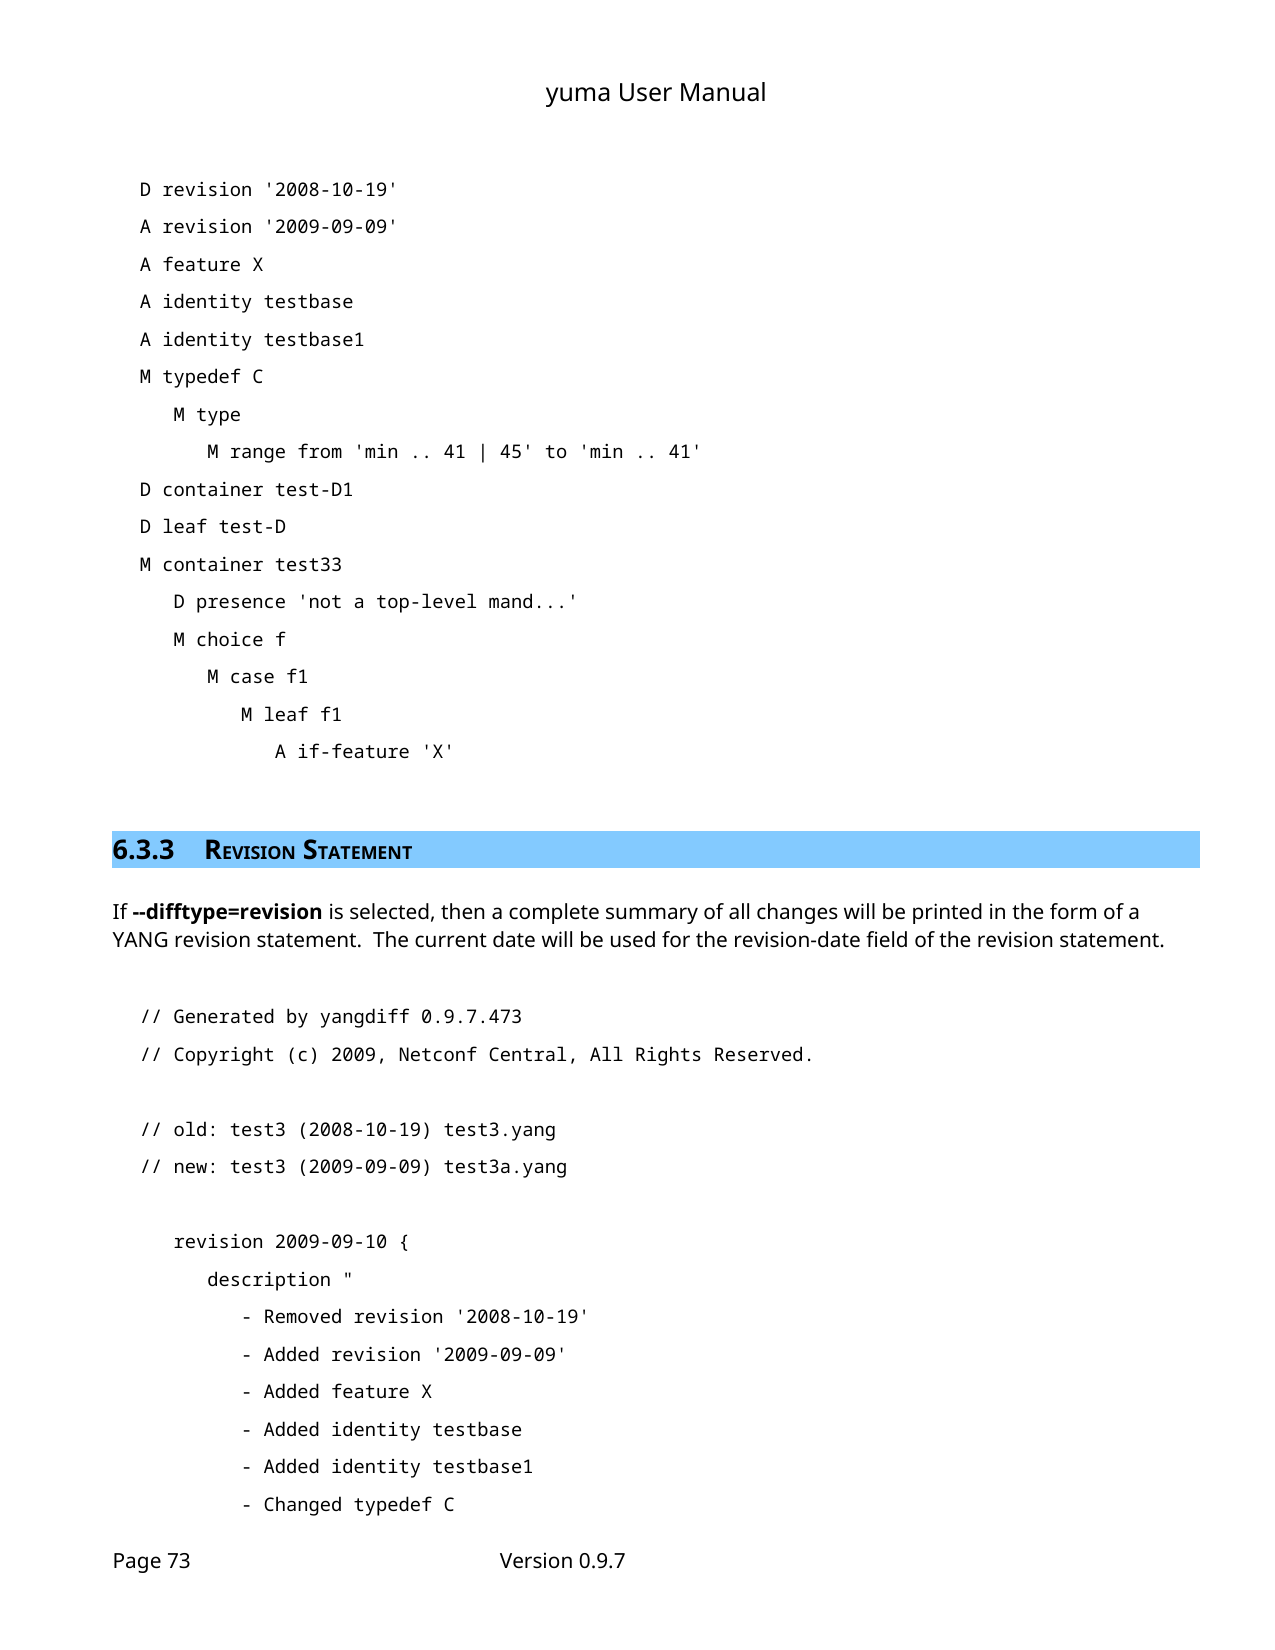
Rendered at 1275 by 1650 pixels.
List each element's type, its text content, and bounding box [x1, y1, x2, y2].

text M type [139, 401, 1200, 427]
text // Generated by yangdiff 0.9.7.473 [139, 1004, 1200, 1029]
text M typedef C [139, 363, 1200, 389]
text If --difftype=revision is selected, then a complete summary of all changes will be printed in the form of a YANG revision statement. The current date will be used for the revision-date field of the revision statement. [112, 897, 1200, 954]
text M choice f [139, 626, 1200, 652]
text A identity testbase [139, 288, 1200, 314]
text M range from 'min .. 41 | 45' to 'min .. 41' [139, 438, 1200, 464]
text A if-feature 'X' [139, 738, 1200, 764]
text M container test33 [139, 551, 1200, 577]
text revision 2009-09-10 { [139, 1229, 1200, 1254]
text A feature X [139, 251, 1200, 277]
text // new: test3 (2009-09-09) test3a.yang [139, 1154, 1200, 1179]
text D leaf test-D [139, 513, 1200, 539]
text M leaf f1 [139, 701, 1200, 727]
text A identity testbase1 [139, 326, 1200, 352]
text - Added revision '2009-09-09' [139, 1341, 1200, 1367]
text // Copyright (c) 2009, Netconf Central, All Rights Reserved. [139, 1041, 1200, 1067]
text D presence 'not a top-level mand...' [139, 588, 1200, 614]
text - Removed revision '2008-10-19' [139, 1304, 1200, 1329]
text D revision '2008-10-19' [139, 176, 1200, 202]
text - Changed typedef C [139, 1491, 1200, 1517]
text D container test-D1 [139, 476, 1200, 502]
text M case f1 [139, 663, 1200, 689]
text description " [139, 1266, 1200, 1292]
text - Added identity testbase1 [139, 1454, 1200, 1479]
text - Added feature X [139, 1379, 1200, 1404]
subtitle Revision Statement [112, 831, 1200, 868]
text // old: test3 (2008-10-19) test3.yang [139, 1116, 1200, 1142]
text - Added identity testbase [139, 1416, 1200, 1442]
text A revision '2009-09-09' [139, 213, 1200, 239]
